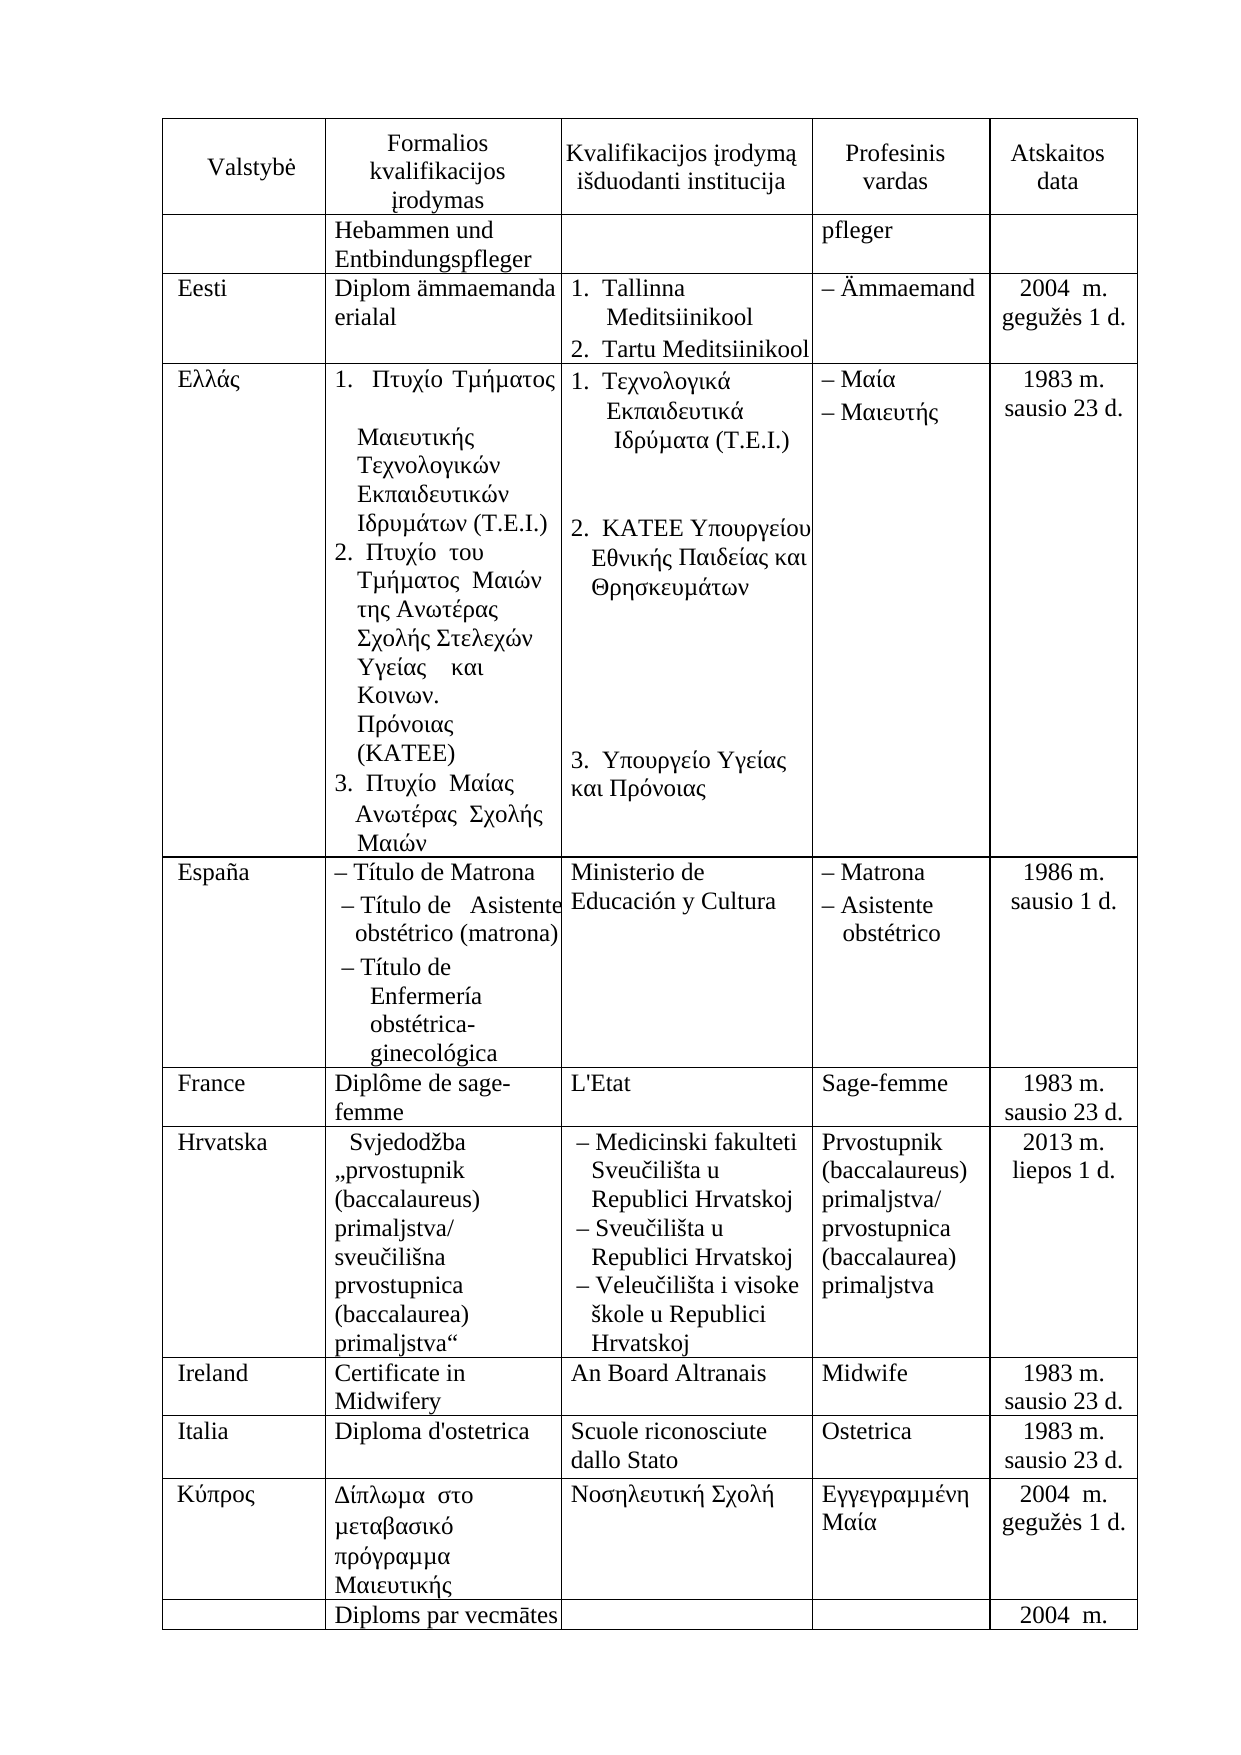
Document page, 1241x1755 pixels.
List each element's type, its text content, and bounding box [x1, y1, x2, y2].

table_cell [163, 1600, 325, 1628]
table_cell An Board Altranais [562, 1358, 812, 1415]
table_cell – Medicinski fakulteti Sveučilišta u Republici Hrvatskoj – Sveučilišta u Republici Hrvatskoj – Veleučilišta i visoke škole u Republici Hrvatskoj [562, 1127, 812, 1357]
table_cell 1986 m. sausio 1 d. [991, 858, 1137, 1067]
table_cell Hebammen und Entbindungspfleger [326, 215, 561, 272]
table_cell Ελλάς [163, 364, 325, 856]
table_cell 2013 m. liepos 1 d. [991, 1127, 1137, 1357]
table_cell 1. Τεχνολογικά Εκπαιδευτικά Ιδρύµατα (Τ.Ε.Ι.) 2. ΚΑΤΕΕ Υπουργείου Εθνικής Παιδείας και Θρησκευµάτων 3. Υπουργείο Υγείας και Πρόνοιας [562, 364, 812, 856]
table_cell L'Etat [562, 1068, 812, 1126]
table_header Profesinis vardas [813, 119, 989, 214]
table_cell – Μαία – Μαιευτής [813, 364, 989, 856]
table_cell 1983 m. sausio 23 d. [991, 1068, 1137, 1126]
table_cell 1983 m. sausio 23 d. [991, 1358, 1137, 1415]
table_cell – Matrona – Asistente obstétrico [813, 858, 989, 1067]
table_cell Ministerio de Educación y Cultura [562, 858, 812, 1067]
table_cell – Título de Matrona – Título de Asistente obstétrico (matrona) – Título de Enfermería obstétrica- ginecológica [326, 858, 561, 1067]
table_cell 2004 m. [991, 1600, 1137, 1628]
table_cell Sage-femme [813, 1068, 989, 1126]
table_header Valstybė [163, 119, 325, 214]
table_cell 2004 m. gegužės 1 d. [991, 1479, 1137, 1599]
table_cell 1983 m. sausio 23 d. [991, 364, 1137, 856]
table_header Atskaitos data [991, 119, 1137, 214]
table_cell 1. Tallinna Meditsiinikool 2. Tartu Meditsiinikool [562, 274, 812, 363]
table_cell Κύπρος [163, 1479, 325, 1599]
table_cell Eesti [163, 274, 325, 363]
table_cell Certificate in Midwifery [326, 1358, 561, 1415]
table_cell España [163, 858, 325, 1067]
table_cell Νοσηλευτική Σχολή [562, 1479, 812, 1599]
table_cell [813, 1600, 989, 1628]
table_header Kvalifikacijos įrodymą išduodanti institucija [562, 119, 812, 214]
table_cell 1. Πτυχίο Τµήµατος Μαιευτικής Τεχνολογικών Εκπαιδευτικών Ιδρυµάτων (Τ.Ε.Ι.) 2. Πτυχίο του Τµήµατος Μαιών της Ανωτέρας Σχολής Στελεχών Υγείας και Κοινων. Πρόνοιας (ΚΑΤΕΕ) 3. Πτυχίο Μαίας Ανωτέρας Σχολής Μαιών [326, 364, 561, 856]
table_cell Diplôme de sage-femme [326, 1068, 561, 1126]
table_cell Svjedodžba „prvostupnik (baccalaureus) primaljstva/ sveučilišna prvostupnica (baccalaurea) primaljstva“ [326, 1127, 561, 1357]
table_cell France [163, 1068, 325, 1126]
table_cell [562, 1600, 812, 1628]
table_cell Ostetrica [813, 1416, 989, 1478]
table_cell Italia [163, 1416, 325, 1478]
table_cell 2004 m. gegužės 1 d. [991, 274, 1137, 363]
table_cell [562, 215, 812, 272]
table_cell Scuole riconosciute dallo Stato [562, 1416, 812, 1478]
table_cell Diploma d'ostetrica [326, 1416, 561, 1478]
table_cell 1983 m. sausio 23 d. [991, 1416, 1137, 1478]
table_cell Ireland [163, 1358, 325, 1415]
table_cell Midwife [813, 1358, 989, 1415]
table_cell – Ämmaemand [813, 274, 989, 363]
table_cell pfleger [813, 215, 989, 272]
table_cell Εγγεγραµµένη Μαία [813, 1479, 989, 1599]
table_cell Hrvatska [163, 1127, 325, 1357]
table_cell [163, 215, 325, 272]
table_cell Diploms par vecmātes [326, 1600, 561, 1628]
table_cell Diplom ämmaemanda erialal [326, 274, 561, 363]
table_cell [991, 215, 1137, 272]
table_cell Prvostupnik (baccalaureus) primaljstva/ prvostupnica (baccalaurea) primaljstva [813, 1127, 989, 1357]
table_cell ∆ίπλωµα στο µεταβασικό πρόγραµµα Μαιευτικής [326, 1479, 561, 1599]
table_header Formalios kvalifikacijos įrodymas [326, 119, 561, 214]
